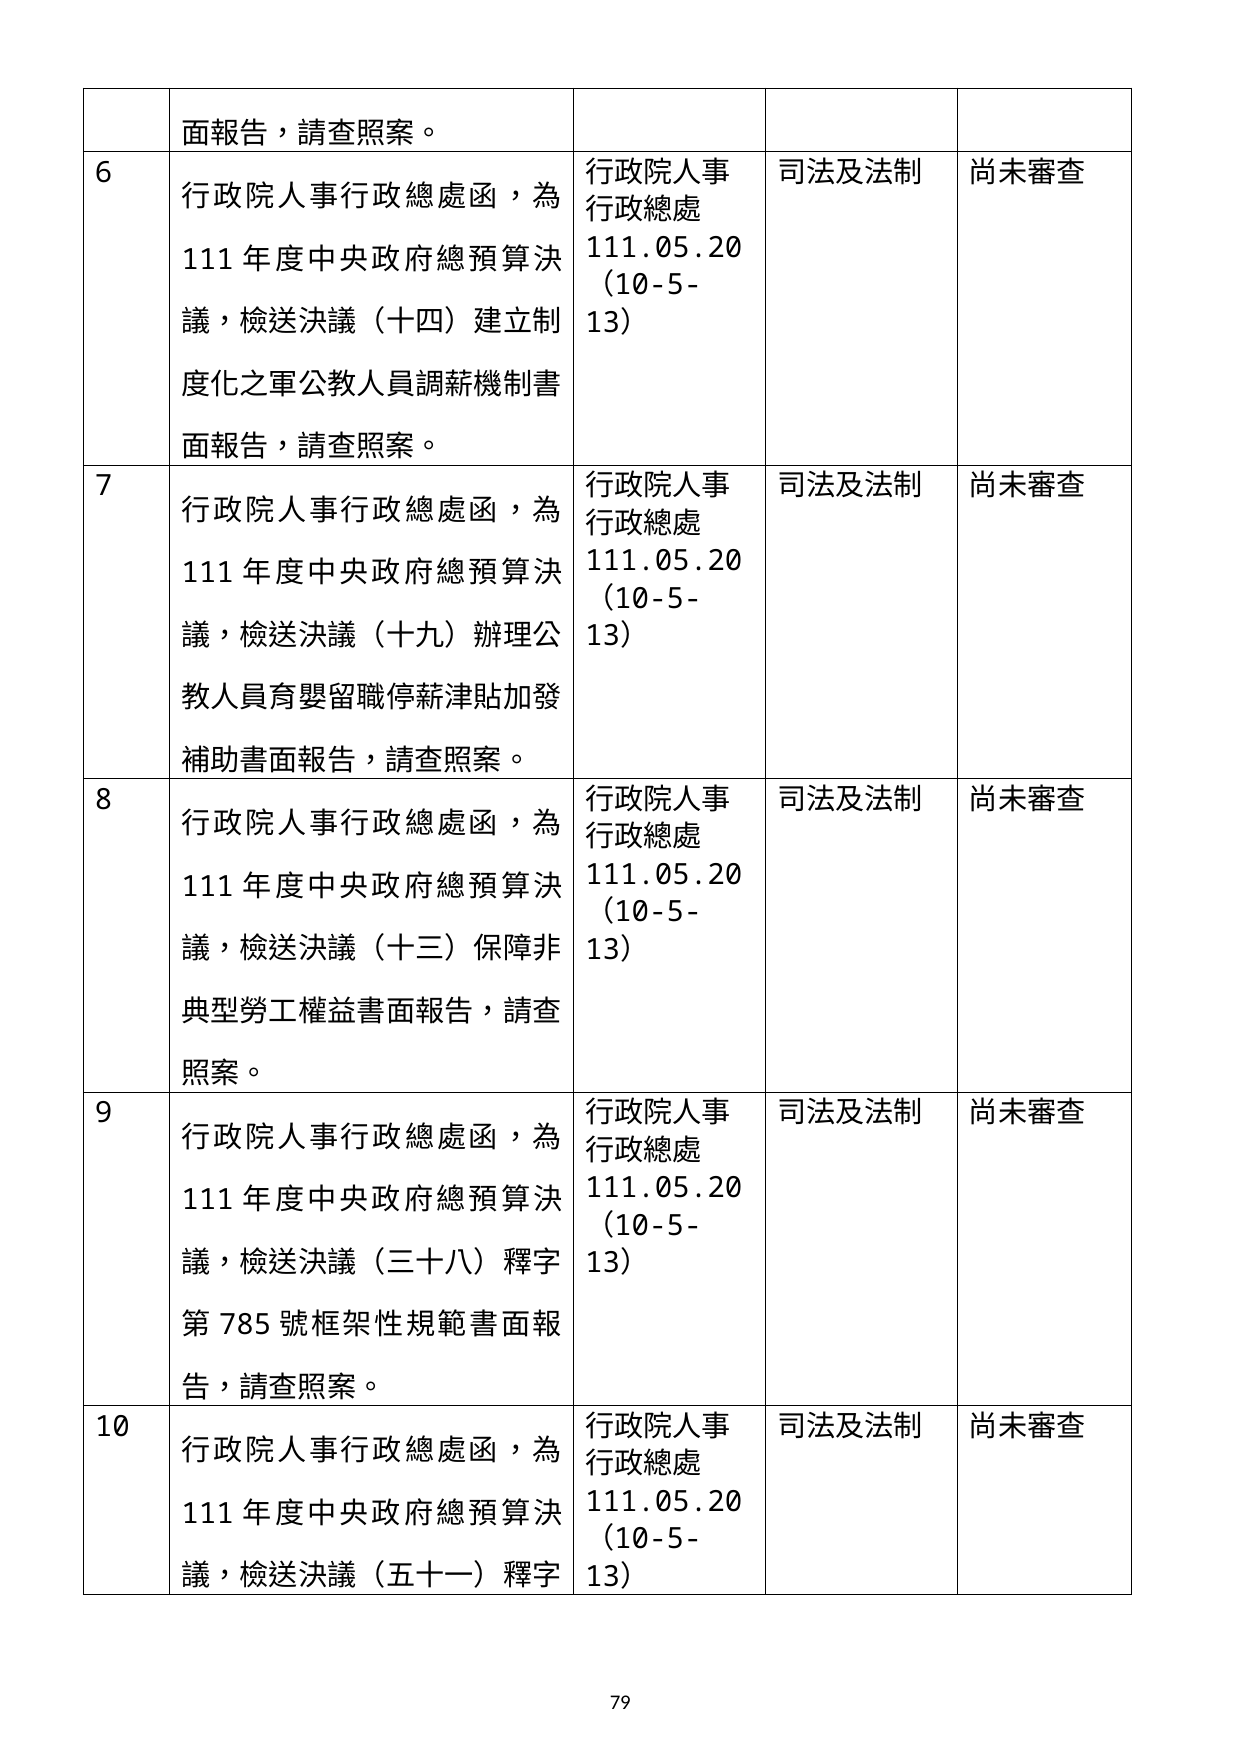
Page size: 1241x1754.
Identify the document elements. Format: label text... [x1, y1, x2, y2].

table_cell 行政院人事行政總處 111.05.20 （10-5-13） [574, 152, 765, 465]
table_cell 7 [84, 466, 169, 778]
table_cell [574, 89, 765, 151]
table_cell 行政院人事行政總處 111.05.20 （10-5-13） [574, 466, 765, 778]
table_cell 尚未審查 [958, 1093, 1131, 1405]
table_cell 行政院人事行政總處函，為111年度中央政府總預算決議，檢送決議（十九）辦理公教人員育嬰留職停薪津貼加發補助書面報告，請查照案。 [170, 466, 573, 778]
table_cell [766, 89, 957, 151]
table_cell 司法及法制 [766, 1406, 957, 1594]
table_cell 行政院人事行政總處 111.05.20 （10-5-13） [574, 1093, 765, 1405]
table_cell 司法及法制 [766, 1093, 957, 1405]
table_cell 行政院人事行政總處 111.05.20 （10-5-13） [574, 779, 765, 1092]
table_cell 9 [84, 1093, 169, 1405]
table_cell 行政院人事行政總處函，為111年度中央政府總預算決議，檢送決議（十四）建立制度化之軍公教人員調薪機制書面報告，請查照案。 [170, 152, 573, 465]
table_cell 尚未審查 [958, 152, 1131, 465]
table_cell 行政院人事行政總處函，為111年度中央政府總預算決議，檢送決議（十三）保障非典型勞工權益書面報告，請查照案。 [170, 779, 573, 1092]
table_cell 行政院人事行政總處 111.05.20 （10-5-13） [574, 1406, 765, 1594]
table_cell 尚未審查 [958, 779, 1131, 1092]
table_cell 10 [84, 1406, 169, 1594]
table_cell 行政院人事行政總處函，為111年度中央政府總預算決議，檢送決議（五十一）釋字 [170, 1406, 573, 1594]
table_cell 行政院人事行政總處函，為111年度中央政府總預算決議，檢送決議（三十八）釋字第785號框架性規範書面報告，請查照案。 [170, 1093, 573, 1405]
table_cell [84, 89, 169, 151]
table_cell 面報告，請查照案。 [170, 89, 573, 151]
table_cell 司法及法制 [766, 466, 957, 778]
table_cell 司法及法制 [766, 152, 957, 465]
table_cell 司法及法制 [766, 779, 957, 1092]
table_cell 6 [84, 152, 169, 465]
table_cell 8 [84, 779, 169, 1092]
table_cell 尚未審查 [958, 466, 1131, 778]
table_cell 尚未審查 [958, 1406, 1131, 1594]
table_cell [958, 89, 1131, 151]
